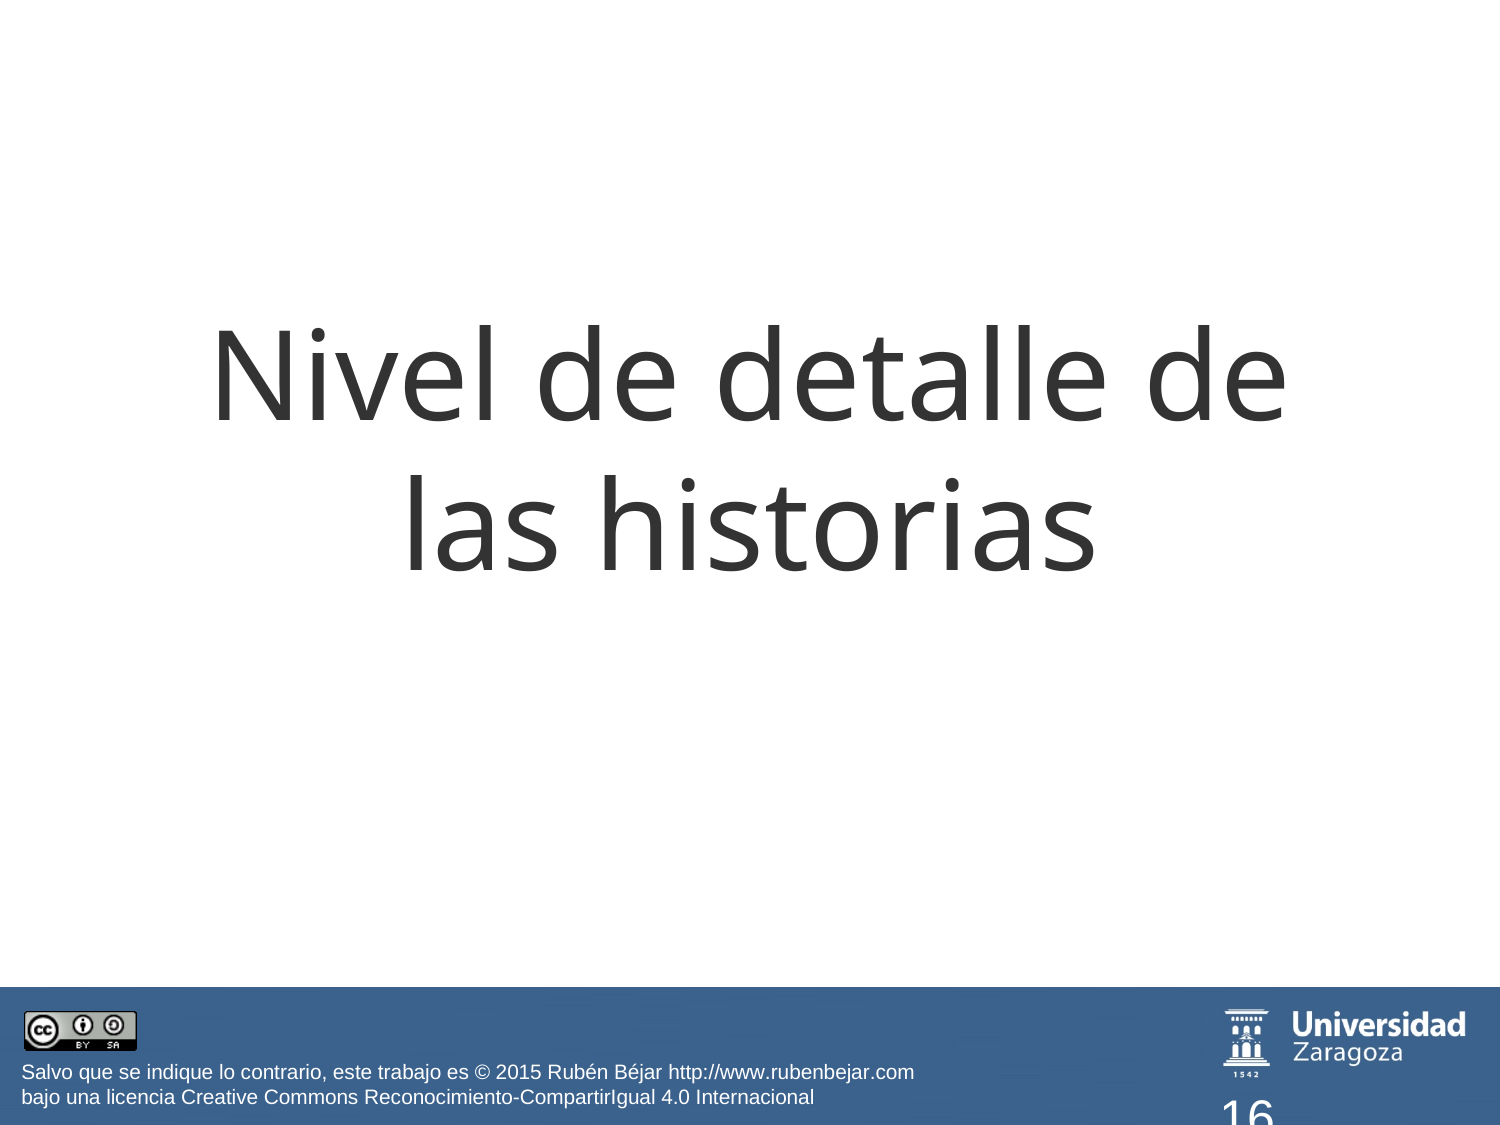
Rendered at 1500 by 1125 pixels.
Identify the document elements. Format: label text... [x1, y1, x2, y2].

picture [1254, 1116, 1268, 1125]
picture [0, 987, 1500, 1125]
text_box Nivel de detalle de las historias [169, 307, 1331, 585]
